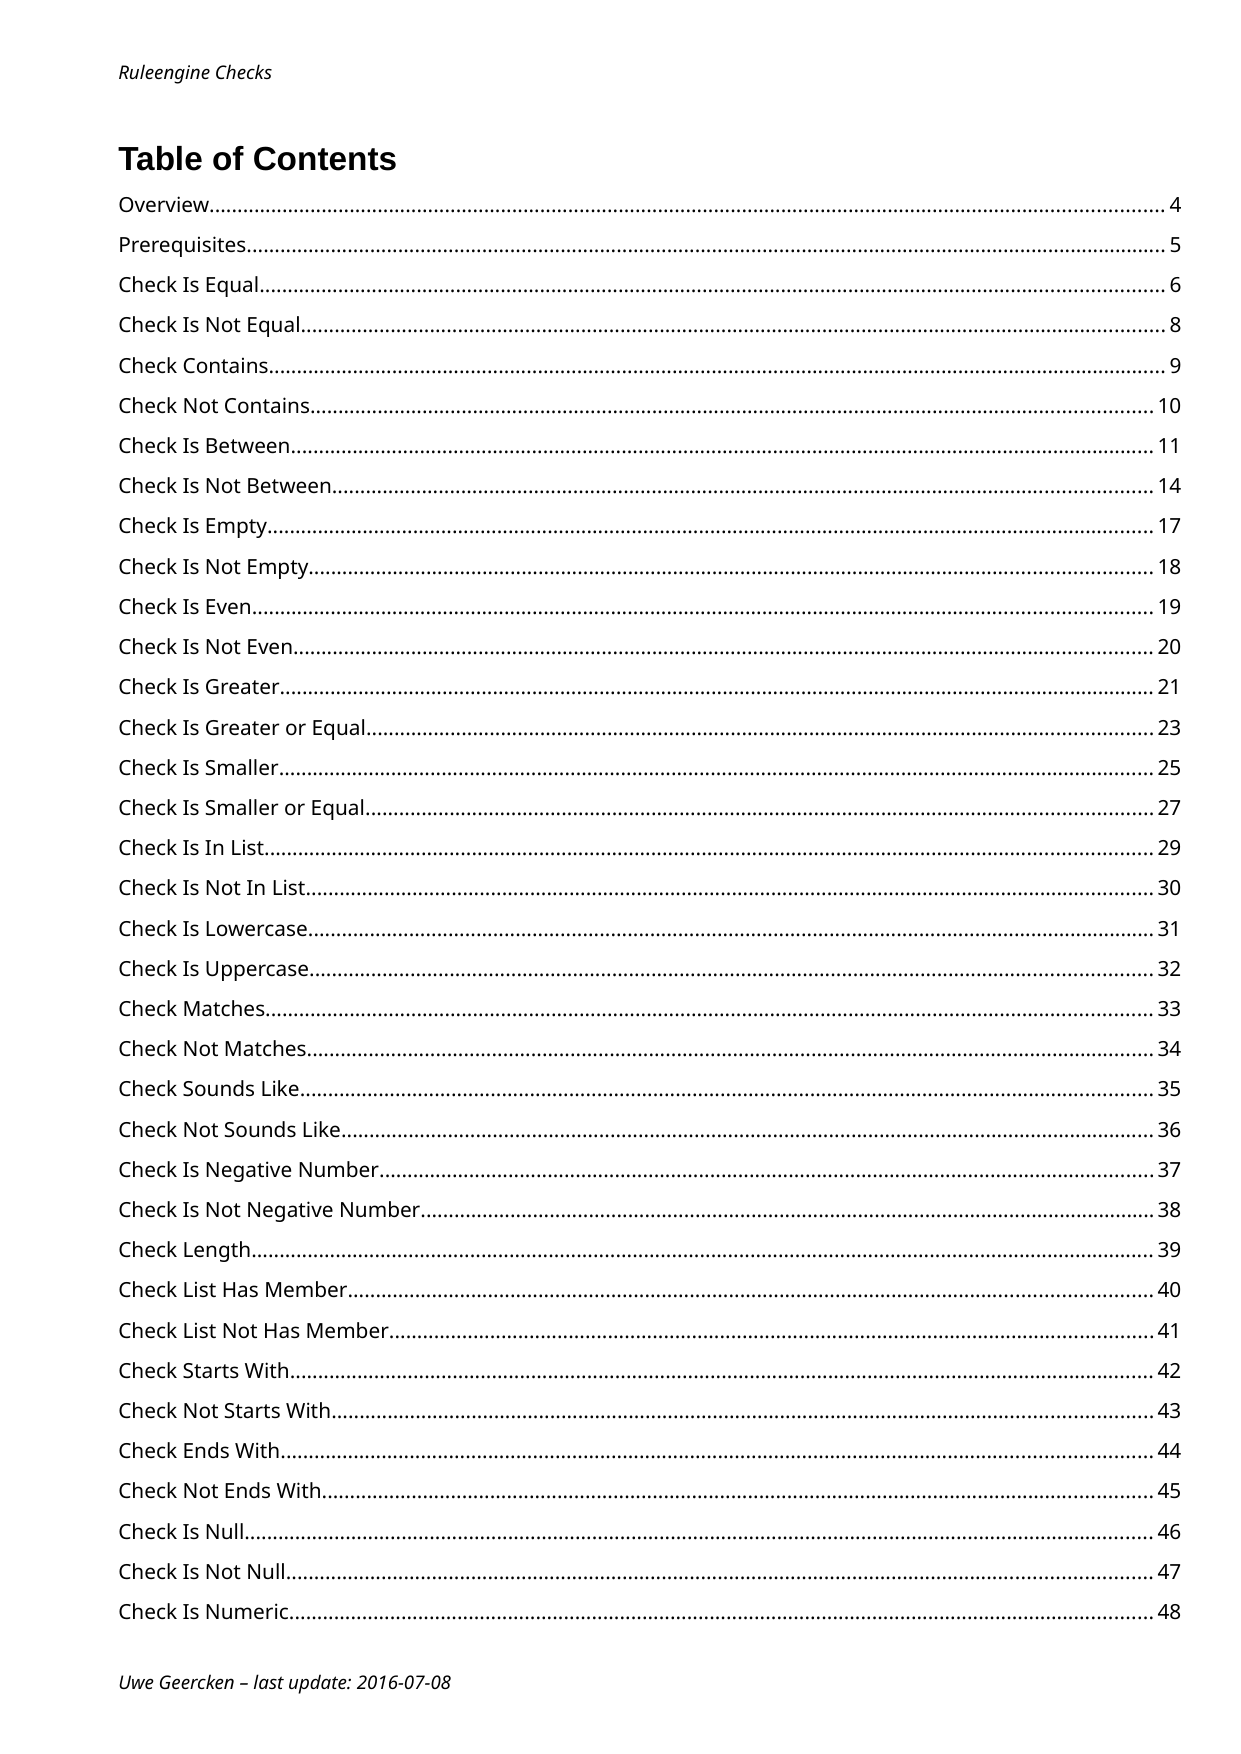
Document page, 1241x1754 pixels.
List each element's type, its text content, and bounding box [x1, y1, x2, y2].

text Check Is Empty 17 [118, 512, 1181, 540]
text Check Is Not Equal 8 [118, 311, 1181, 339]
text Check Is In List 29 [118, 833, 1181, 862]
text Check Is Not Null 47 [118, 1557, 1181, 1586]
text Check Is Smaller 25 [118, 753, 1181, 781]
text Prerequisites 5 [118, 230, 1181, 259]
text Check List Has Member 40 [118, 1276, 1181, 1304]
text Check Is Negative Number 37 [118, 1155, 1181, 1183]
text Check Is Equal 6 [118, 270, 1181, 299]
text Check Is Not Negative Number 38 [118, 1195, 1181, 1224]
text Check Is Between 11 [118, 431, 1181, 460]
text Check Not Starts With 43 [118, 1396, 1181, 1425]
text Check Contains 9 [118, 351, 1181, 379]
subtitle Table of Contents [118, 139, 1181, 177]
text Check Sounds Like 35 [118, 1074, 1181, 1103]
text Check Length 39 [118, 1235, 1181, 1264]
text Check Is Not In List 30 [118, 873, 1181, 902]
text Check Ends With 44 [118, 1436, 1181, 1465]
text Check Starts With 42 [118, 1356, 1181, 1384]
text Check Is Null 46 [118, 1517, 1181, 1545]
text Check Not Sounds Like 36 [118, 1115, 1181, 1143]
text Check Is Greater or Equal 23 [118, 713, 1181, 741]
text Check Not Contains 10 [118, 391, 1181, 419]
text Check Is Not Empty 18 [118, 552, 1181, 580]
text Check Not Ends With 45 [118, 1477, 1181, 1505]
text Check Is Even 19 [118, 592, 1181, 621]
text Check Is Numeric 48 [118, 1597, 1181, 1626]
text Check Is Smaller or Equal 27 [118, 793, 1181, 822]
text Check Is Greater 21 [118, 672, 1181, 701]
text Check Is Lowercase 31 [118, 914, 1181, 942]
text Check Not Matches 34 [118, 1034, 1181, 1063]
text Overview 4 [118, 190, 1181, 218]
text Check Is Not Between 14 [118, 471, 1181, 500]
text Check Matches 33 [118, 994, 1181, 1023]
text Check List Not Has Member 41 [118, 1316, 1181, 1344]
text Check Is Uppercase 32 [118, 954, 1181, 982]
text Check Is Not Even 20 [118, 632, 1181, 661]
